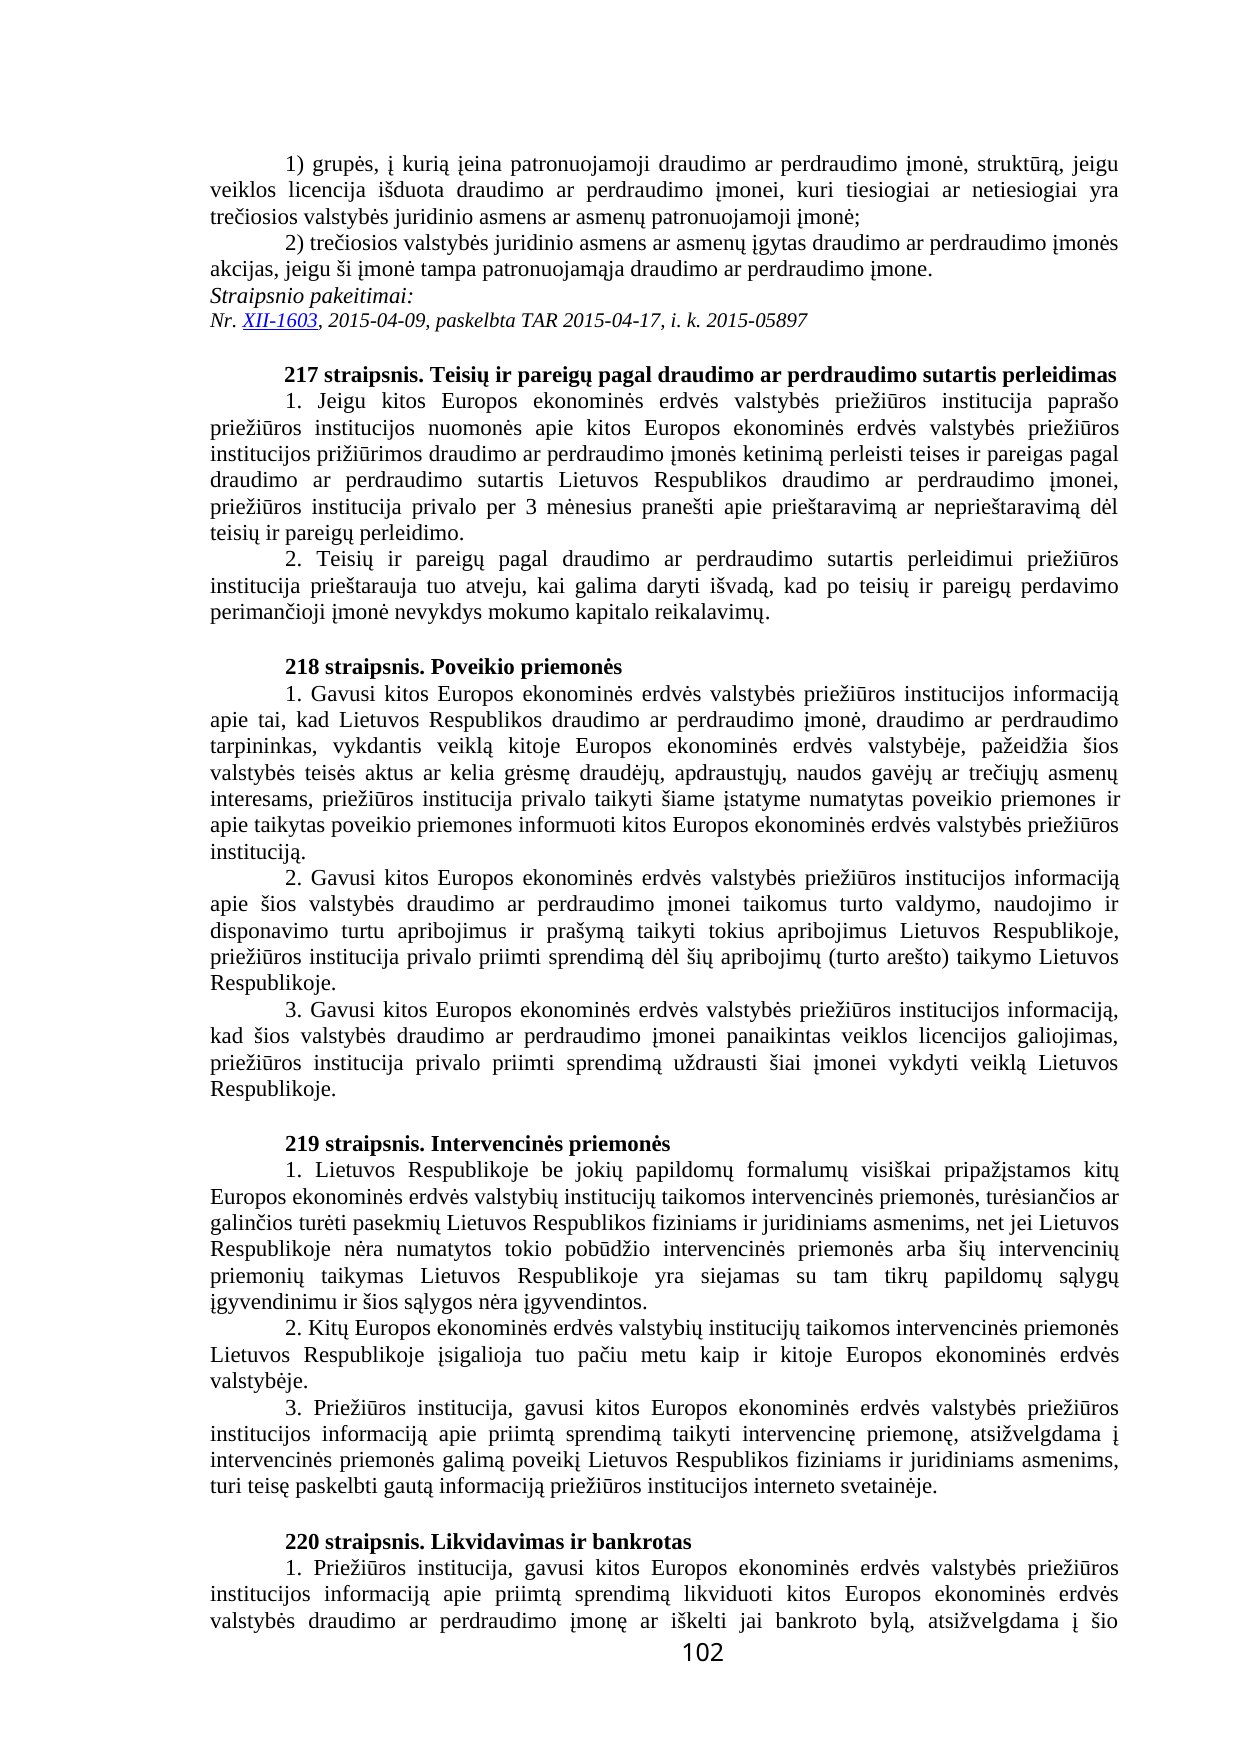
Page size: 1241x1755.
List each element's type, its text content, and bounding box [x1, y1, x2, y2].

text 3. Gavusi kitos Europos ekonominės erdvės valstybės priežiūros institucijos informaciją, kad šios valstybės draudimo ar perdraudimo įmonei panaikintas veiklos licencijos galiojimas, priežiūros institucija privalo priimti sprendimą uždrausti šiai įmonei vykdyti veiklą Lietuvos Respublikoje. [210, 996, 1120, 1101]
text 2. Teisių ir pareigų pagal draudimo ar perdraudimo sutartis perleidimui priežiūros institucija prieštarauja tuo atveju, kai galima daryti išvadą, kad po teisių ir pareigų perdavimo perimančioji įmonė nevykdys mokumo kapitalo reikalavimų. [210, 545, 1120, 624]
text 2. Kitų Europos ekonominės erdvės valstybių institucijų taikomos intervencinės priemonės Lietuvos Respublikoje įsigalioja tuo pačiu metu kaip ir kitoje Europos ekonominės erdvės valstybėje. [210, 1314, 1120, 1393]
text 1) grupės, į kurią įeina patronuojamoji draudimo ar perdraudimo įmonė, struktūrą, jeigu veiklos licencija išduota draudimo ar perdraudimo įmonei, kuri tiesiogiai ar netiesiogiai yra trečiosios valstybės juridinio asmens ar asmenų patronuojamoji įmonė; [210, 150, 1120, 229]
text 219 straipsnis. Intervencinės priemonės [210, 1130, 1120, 1156]
text 2) trečiosios valstybės juridinio asmens ar asmenų įgytas draudimo ar perdraudimo įmonės akcijas, jeigu ši įmonė tampa patronuojamąja draudimo ar perdraudimo įmone. [210, 229, 1120, 282]
text Straipsnio pakeitimai: [210, 282, 1120, 308]
text 2. Gavusi kitos Europos ekonominės erdvės valstybės priežiūros institucijos informaciją apie šios valstybės draudimo ar perdraudimo įmonei taikomus turto valdymo, naudojimo ir disponavimo turtu apribojimus ir prašymą taikyti tokius apribojimus Lietuvos Respublikoje, priežiūros institucija privalo priimti sprendimą dėl šių apribojimų (turto arešto) taikymo Lietuvos Respublikoje. [210, 864, 1120, 996]
text 218 straipsnis. Poveikio priemonės [210, 653, 1120, 679]
text 1. Priežiūros institucija, gavusi kitos Europos ekonominės erdvės valstybės priežiūros institucijos informaciją apie priimtą sprendimą likviduoti kitos Europos ekonominės erdvės valstybės draudimo ar perdraudimo įmonę ar iškelti jai bankroto bylą, atsižvelgdama į šio [210, 1554, 1120, 1633]
text 217 straipsnis. Teisių ir pareigų pagal draudimo ar perdraudimo sutartis perleidimas [284, 361, 1120, 387]
text 1. Jeigu kitos Europos ekonominės erdvės valstybės priežiūros institucija paprašo priežiūros institucijos nuomonės apie kitos Europos ekonominės erdvės valstybės priežiūros institucijos prižiūrimos draudimo ar perdraudimo įmonės ketinimą perleisti teises ir pareigas pagal draudimo ar perdraudimo sutartis Lietuvos Respublikos draudimo ar perdraudimo įmonei, priežiūros institucija privalo per 3 mėnesius pranešti apie prieštaravimą ar neprieštaravimą dėl teisių ir pareigų perleidimo. [210, 387, 1120, 545]
text Nr. XII-1603, 2015-04-09, paskelbta TAR 2015-04-17, i. k. 2015-05897 [210, 308, 1120, 332]
text 220 straipsnis. Likvidavimas ir bankrotas [210, 1528, 1120, 1554]
text 3. Priežiūros institucija, gavusi kitos Europos ekonominės erdvės valstybės priežiūros institucijos informaciją apie priimtą sprendimą taikyti intervencinę priemonę, atsižvelgdama į intervencinės priemonės galimą poveikį Lietuvos Respublikos fiziniams ir juridiniams asmenims, turi teisę paskelbti gautą informaciją priežiūros institucijos interneto svetainėje. [210, 1393, 1120, 1499]
text 1. Lietuvos Respublikoje be jokių papildomų formalumų visiškai pripažįstamos kitų Europos ekonominės erdvės valstybių institucijų taikomos intervencinės priemonės, turėsiančios ar galinčios turėti pasekmių Lietuvos Respublikos fiziniams ir juridiniams asmenims, net jei Lietuvos Respublikoje nėra numatytos tokio pobūdžio intervencinės priemonės arba šių intervencinių priemonių taikymas Lietuvos Respublikoje yra siejamas su tam tikrų papildomų sąlygų įgyvendinimu ir šios sąlygos nėra įgyvendintos. [210, 1156, 1120, 1314]
text 1. Gavusi kitos Europos ekonominės erdvės valstybės priežiūros institucijos informaciją apie tai, kad Lietuvos Respublikos draudimo ar perdraudimo įmonė, draudimo ar perdraudimo tarpininkas, vykdantis veiklą kitoje Europos ekonominės erdvės valstybėje, pažeidžia šios valstybės teisės aktus ar kelia grėsmę draudėjų, apdraustųjų, naudos gavėjų ar trečiųjų asmenų interesams, priežiūros institucija privalo taikyti šiame įstatyme numatytas poveikio priemones ir apie taikytas poveikio priemones informuoti kitos Europos ekonominės erdvės valstybės priežiūros instituciją. [210, 679, 1120, 864]
